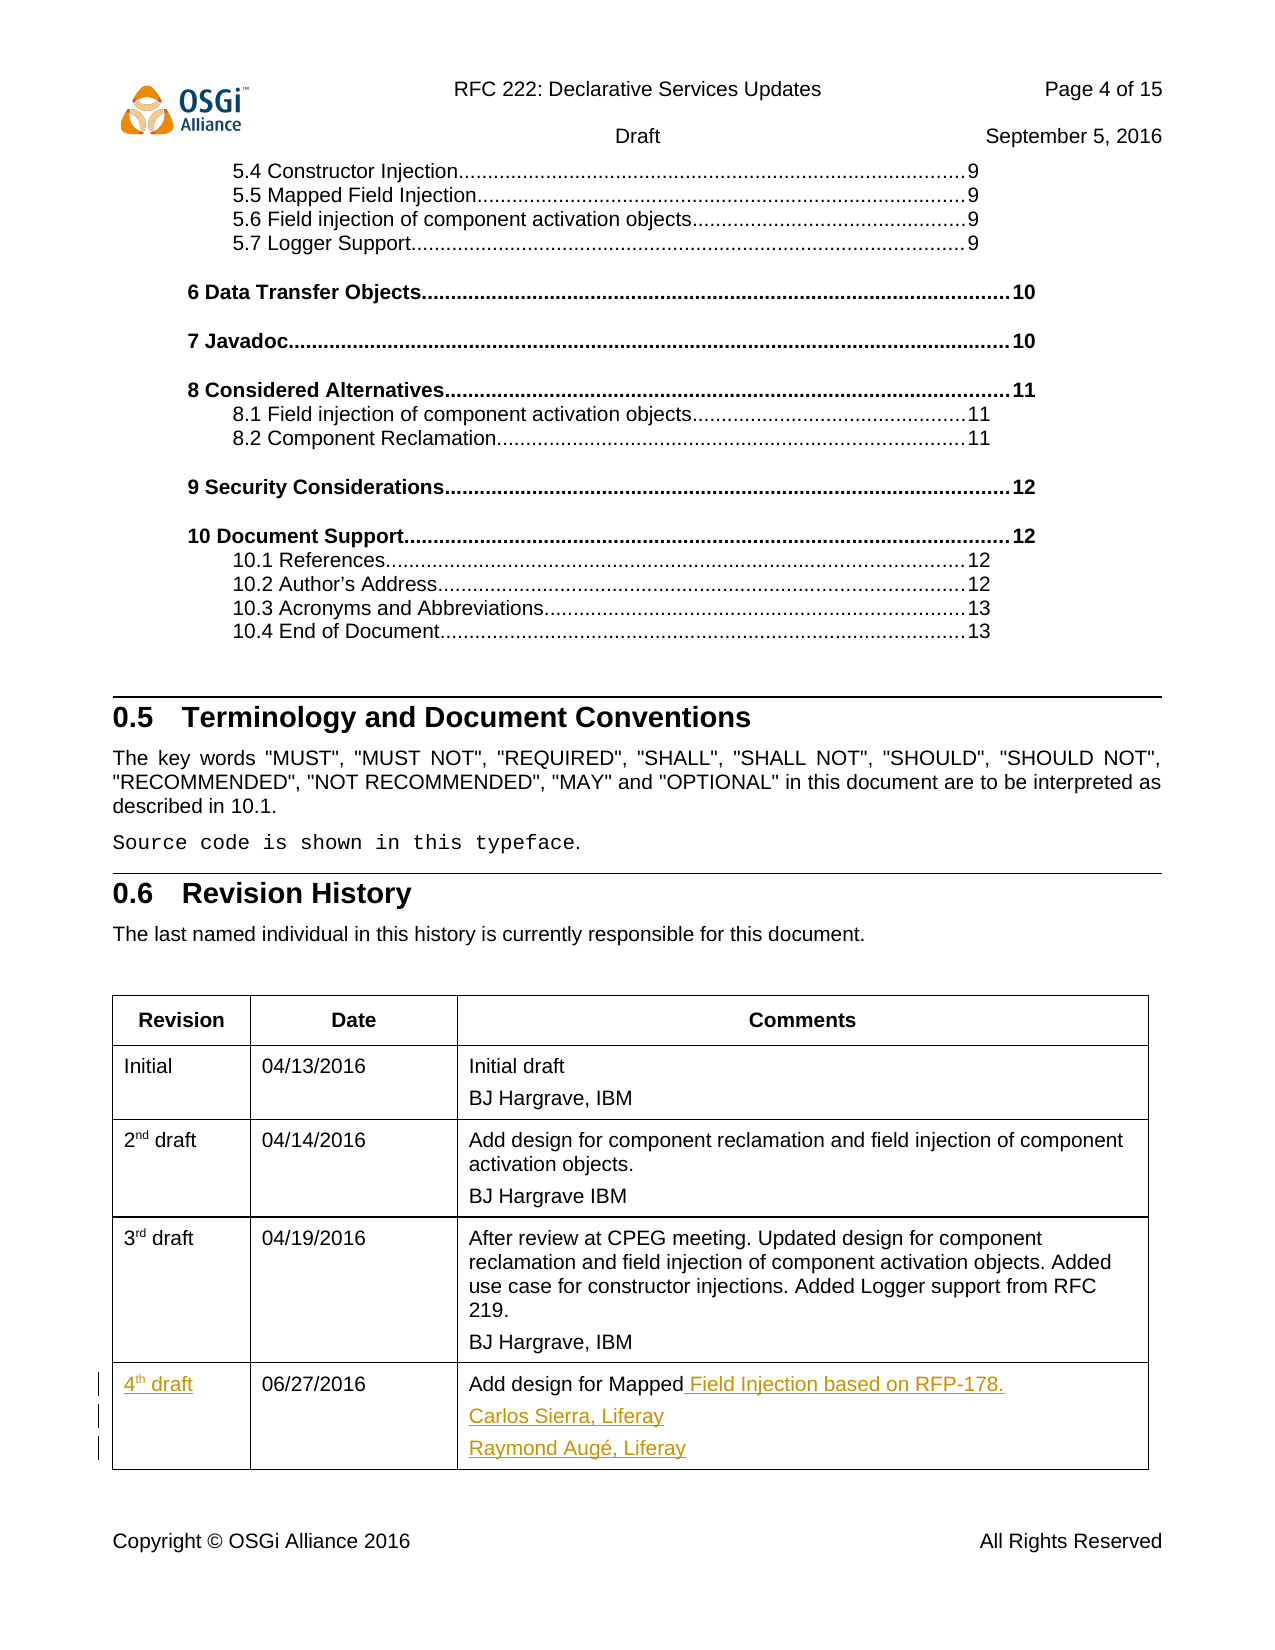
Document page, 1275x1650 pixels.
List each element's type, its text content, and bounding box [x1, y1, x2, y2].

text 10.4 End of Document 13 [232, 619, 1162, 643]
subtitle Terminology and Document Conventions [112, 697, 1162, 733]
table_cell Add design for Mapped Field Injection based on RFP-178. Carlos Sierra, Liferay Raymond Augé, Liferay [458, 1363, 1148, 1468]
text 10.1 References 12 [232, 547, 1162, 571]
table_cell After review at CPEG meeting. Updated design for component reclamation and field injection of component activation objects. Added use case for constructor injections. Added Logger support from RFC 219. BJ Hargrave, IBM [458, 1218, 1148, 1362]
text 5.7 Logger Support 9 [232, 231, 1162, 255]
table_cell 4th draft [113, 1363, 250, 1468]
table_cell Add design for component reclamation and field injection of component activation objects. BJ Hargrave IBM [458, 1120, 1148, 1216]
picture [113, 78, 257, 142]
table_header Date [251, 996, 457, 1044]
text 9 Security Considerations 12 [187, 474, 1162, 498]
text The key words "MUST", "MUST NOT", "REQUIRED", "SHALL", "SHALL NOT", "SHOULD", "SHOULD NOT", "RECOMMENDED", "NOT RECOMMENDED", "MAY" and "OPTIONAL" in this document are to be interpreted as described in 10.1. [112, 746, 1162, 817]
text 7 Javadoc 10 [187, 329, 1162, 353]
table_header Revision [113, 996, 250, 1044]
table_cell 3rd draft [113, 1218, 250, 1362]
text 8 Considered Alternatives 11 [187, 378, 1162, 402]
text 10.2 Author’s Address 12 [232, 571, 1162, 595]
table_cell Initial draft BJ Hargrave, IBM [458, 1046, 1148, 1118]
table_cell 2nd draft [113, 1120, 250, 1216]
table_cell 04/19/2016 [251, 1218, 457, 1362]
table_cell 06/27/2016 [251, 1363, 457, 1468]
text Source code is shown in this typeface. [112, 830, 1162, 856]
text 8.1 Field injection of component activation objects 11 [232, 402, 1162, 426]
table_header Comments [458, 996, 1148, 1044]
table_cell 04/13/2016 [251, 1046, 457, 1118]
table_cell Initial [113, 1046, 250, 1118]
subtitle Revision History [112, 874, 1162, 909]
text 6 Data Transfer Objects 10 [187, 280, 1162, 304]
table_cell 04/14/2016 [251, 1120, 457, 1216]
text 10.3 Acronyms and Abbreviations 13 [232, 595, 1162, 619]
text 8.2 Component Reclamation 11 [232, 426, 1162, 449]
text The last named individual in this history is currently responsible for this document. [112, 922, 1162, 946]
text 5.6 Field injection of component activation objects 9 [232, 207, 1162, 231]
text 10 Document Support 12 [187, 523, 1162, 547]
text 5.4 Constructor Injection 9 [232, 159, 1162, 183]
text 5.5 Mapped Field Injection 9 [232, 183, 1162, 207]
